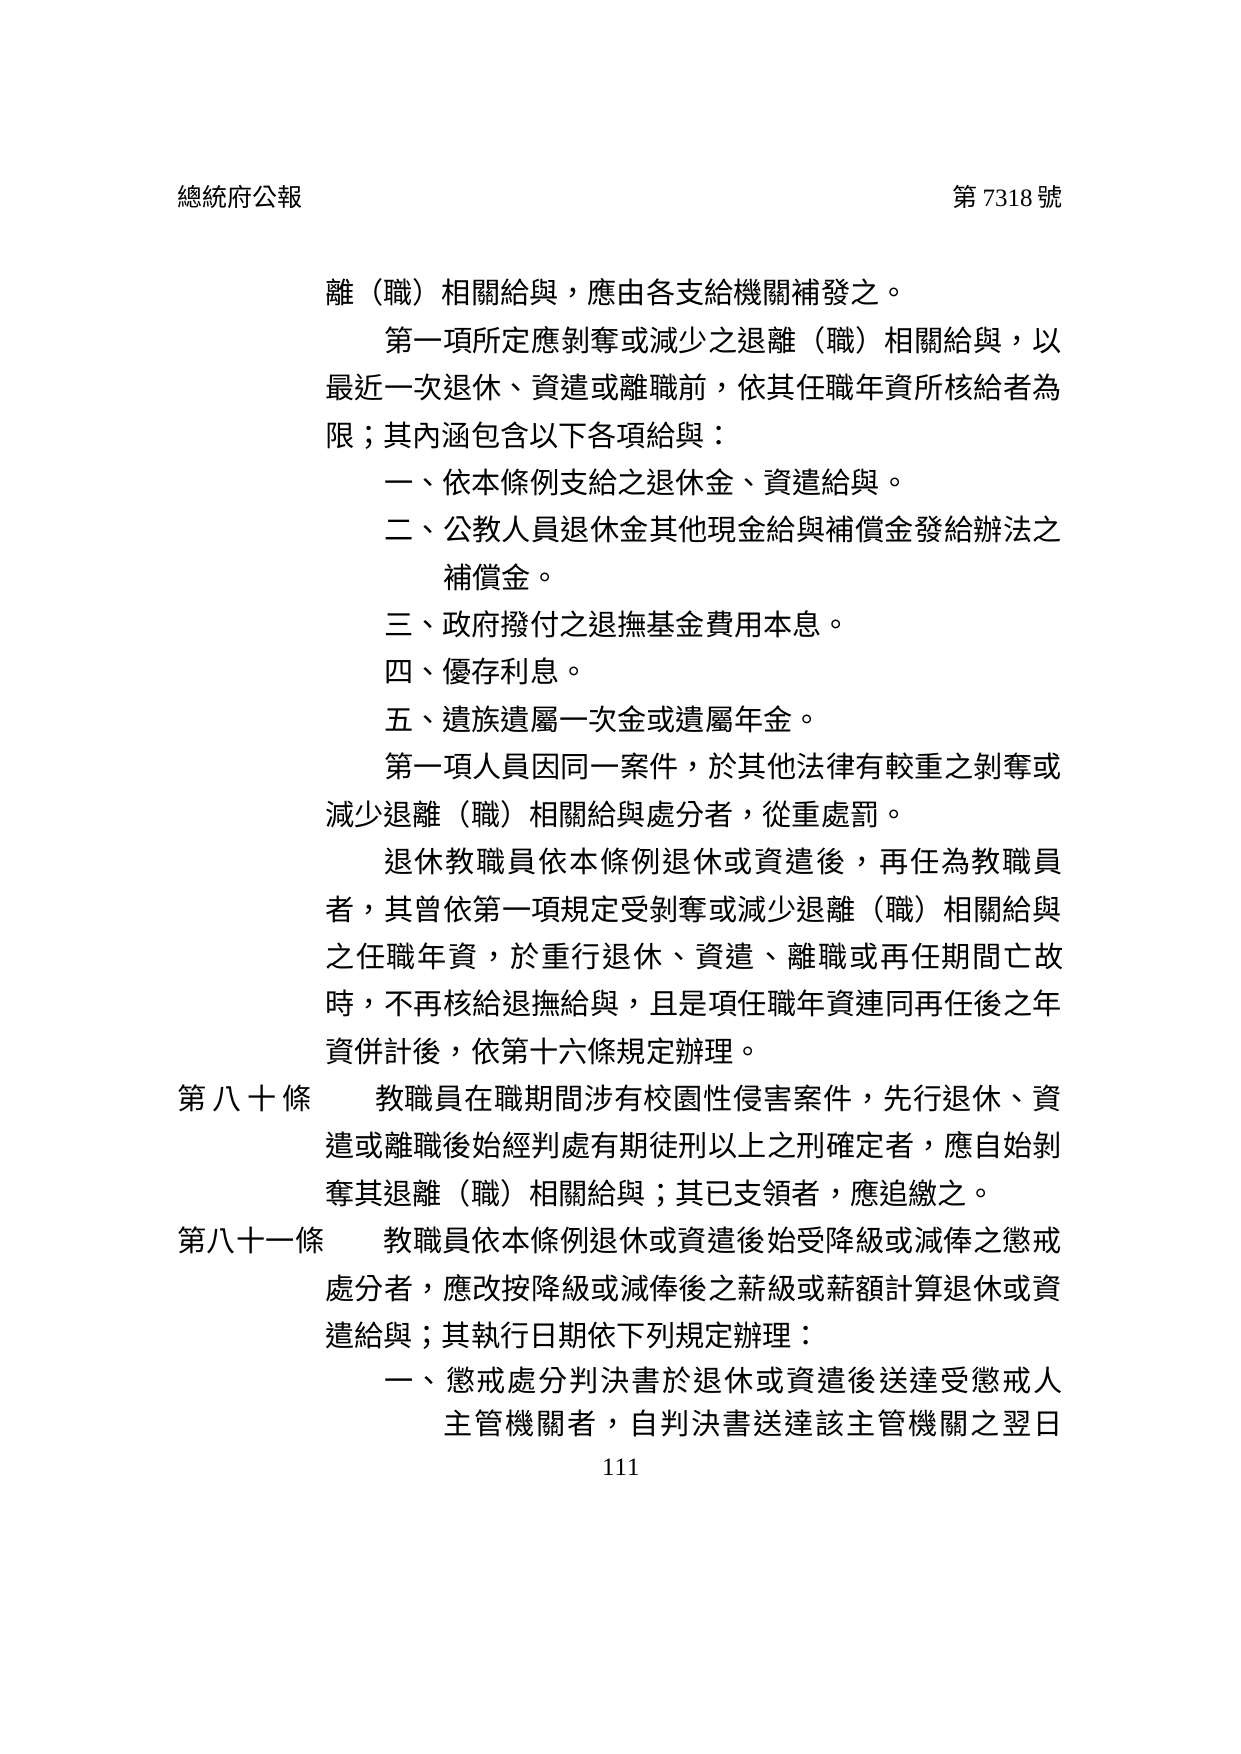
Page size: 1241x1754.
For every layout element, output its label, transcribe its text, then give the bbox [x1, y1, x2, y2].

text 五、遺族遺屬一次金或遺屬年金。 [384, 692, 1064, 740]
text 退休教職員依本條例退休或資遣後，再任為教職員者，其曾依第一項規定受剝奪或減少退離（職）相關給與之任職年資，於重行退休、資遣、離職或再任期間亡故時，不再核給退撫給與，且是項任職年資連同再任後之年資併計後，依第十六條規定辦理。 [325, 834, 1064, 1072]
text 一、依本條例支給之退休金、資遣給與。 [384, 455, 1064, 503]
text 第一項所定應剝奪或減少之退離（職）相關給與，以最近一次退休、資遣或離職前，依其任職年資所核給者為限；其內涵包含以下各項給與： [325, 313, 1064, 455]
text 二、公教人員退休金其他現金給與補償金發給辦法之補償金。 [384, 503, 1064, 598]
text 四、優存利息。 [384, 645, 1064, 692]
text 一、懲戒處分判決書於退休或資遣後送達受懲戒人主管機關者，自判決書送達該主管機關之翌日 [384, 1356, 1064, 1443]
text 第八十一條 教職員依本條例退休或資遣後始受降級或減俸之懲戒處分者，應改按降級或減俸後之薪級或薪額計算退休或資遣給與；其執行日期依下列規定辦理： [177, 1214, 1064, 1356]
text 第一項人員因同一案件，於其他法律有較重之剝奪或減少退離（職）相關給與處分者，從重處罰。 [325, 740, 1064, 834]
text 第八十條 教職員在職期間涉有校園性侵害案件，先行退休、資遣或離職後始經判處有期徒刑以上之刑確定者，應自始剝奪其退離（職）相關給與；其已支領者，應追繳之。 [177, 1072, 1064, 1214]
text 離（職）相關給與，應由各支給機關補發之。 [325, 266, 1064, 313]
text 三、政府撥付之退撫基金費用本息。 [384, 598, 1064, 645]
